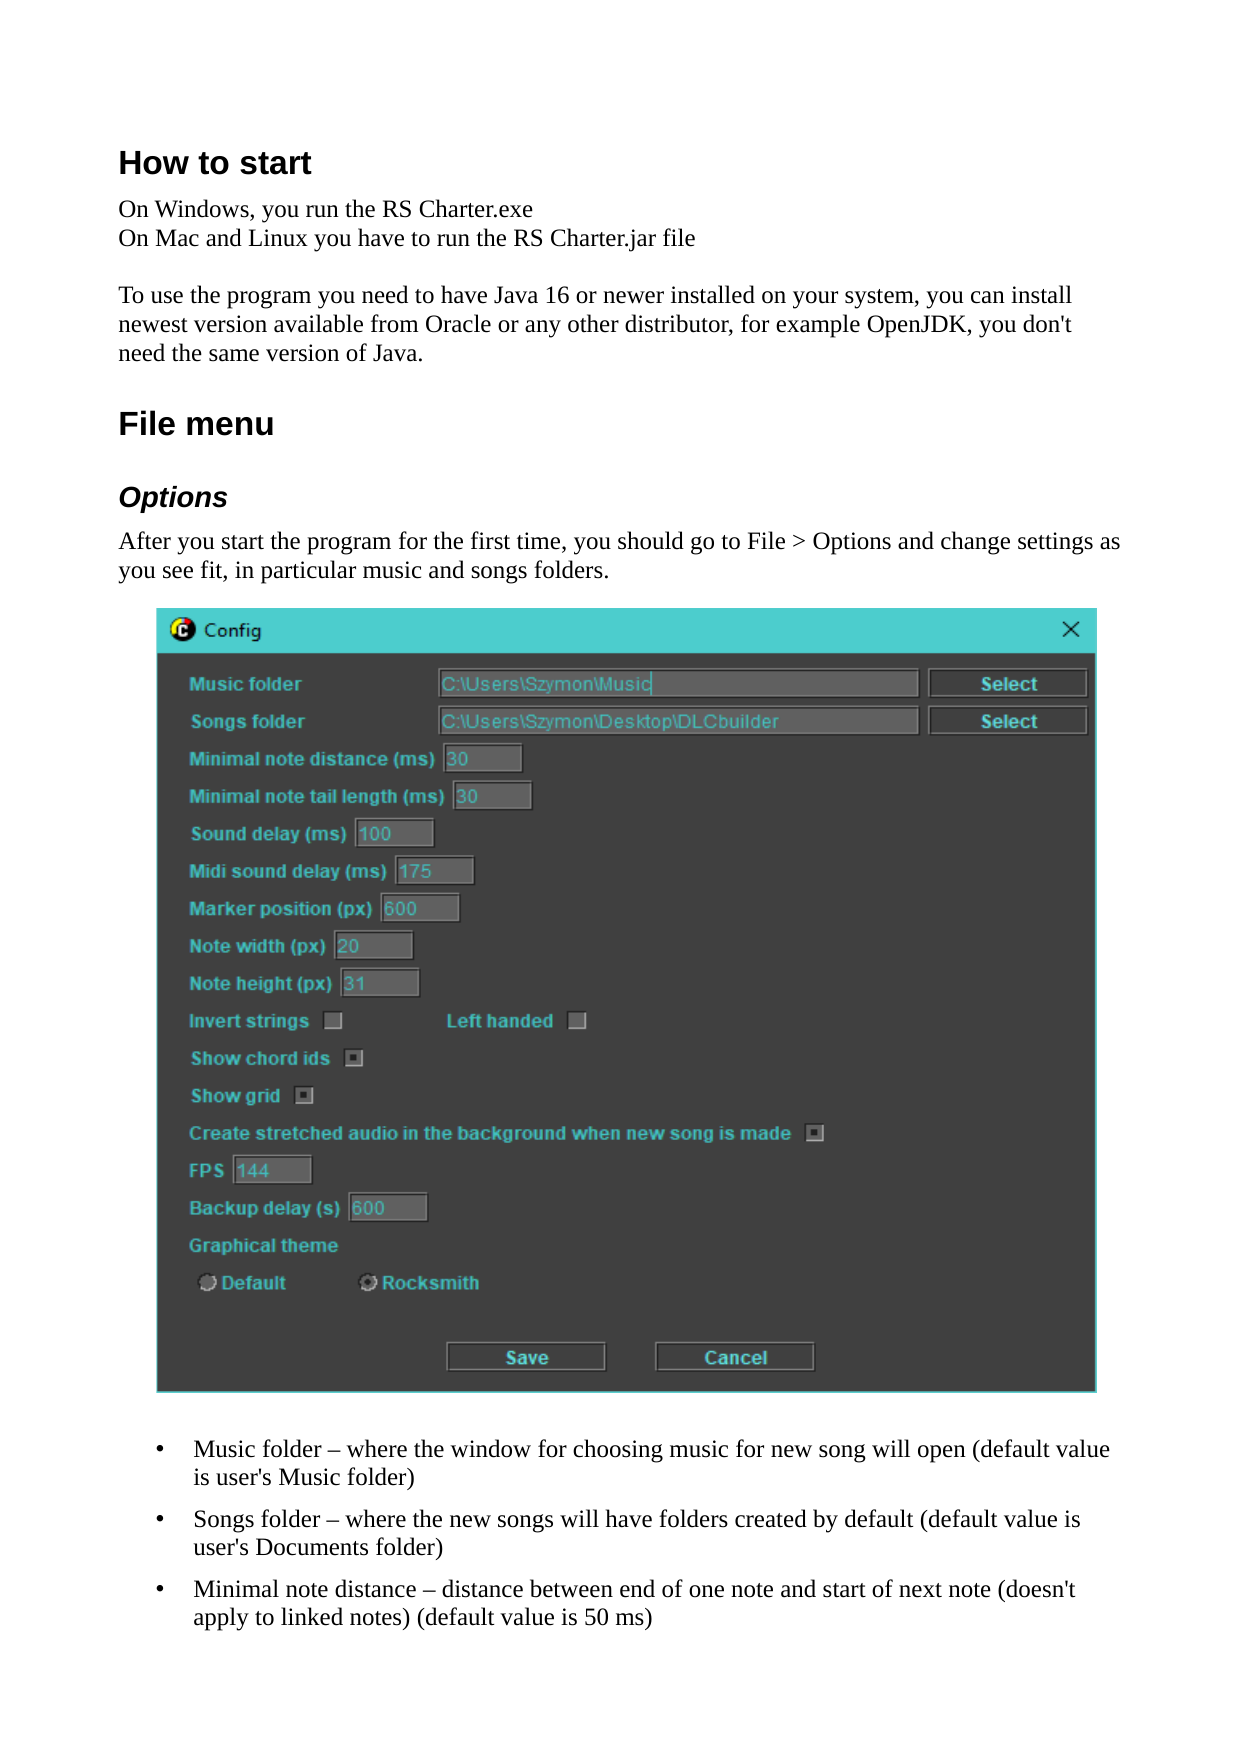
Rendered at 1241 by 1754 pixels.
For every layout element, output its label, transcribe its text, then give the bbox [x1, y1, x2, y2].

list Minimal note distance – distance between end of one note and start of next note (doesn't apply to linked notes) (default value is 50 ms) [156, 1574, 1122, 1631]
subtitle How to start [118, 143, 1122, 182]
list Music folder – where the window for choosing music for new song will open (default value is user's Music folder) [156, 1434, 1122, 1491]
subtitle File menu [118, 404, 1122, 443]
text On Windows, you run the RS Charter.exe On Mac and Linux you have to run the RS Charter.jar file To use the program you need to have Java 16 or newer installed on your system, you can install newest version available from Oracle or any other distributor, for example OpenJDK, you don't need the same version of Java. [118, 194, 1122, 367]
picture [156, 608, 1097, 1393]
subtitle Options [118, 480, 1122, 514]
text After you start the program for the first time, you should go to File > Options and change settings as you see fit, in particular music and songs folders. [118, 526, 1122, 584]
list Songs folder – where the new songs will have folders created by default (default value is user's Documents folder) [156, 1504, 1122, 1561]
